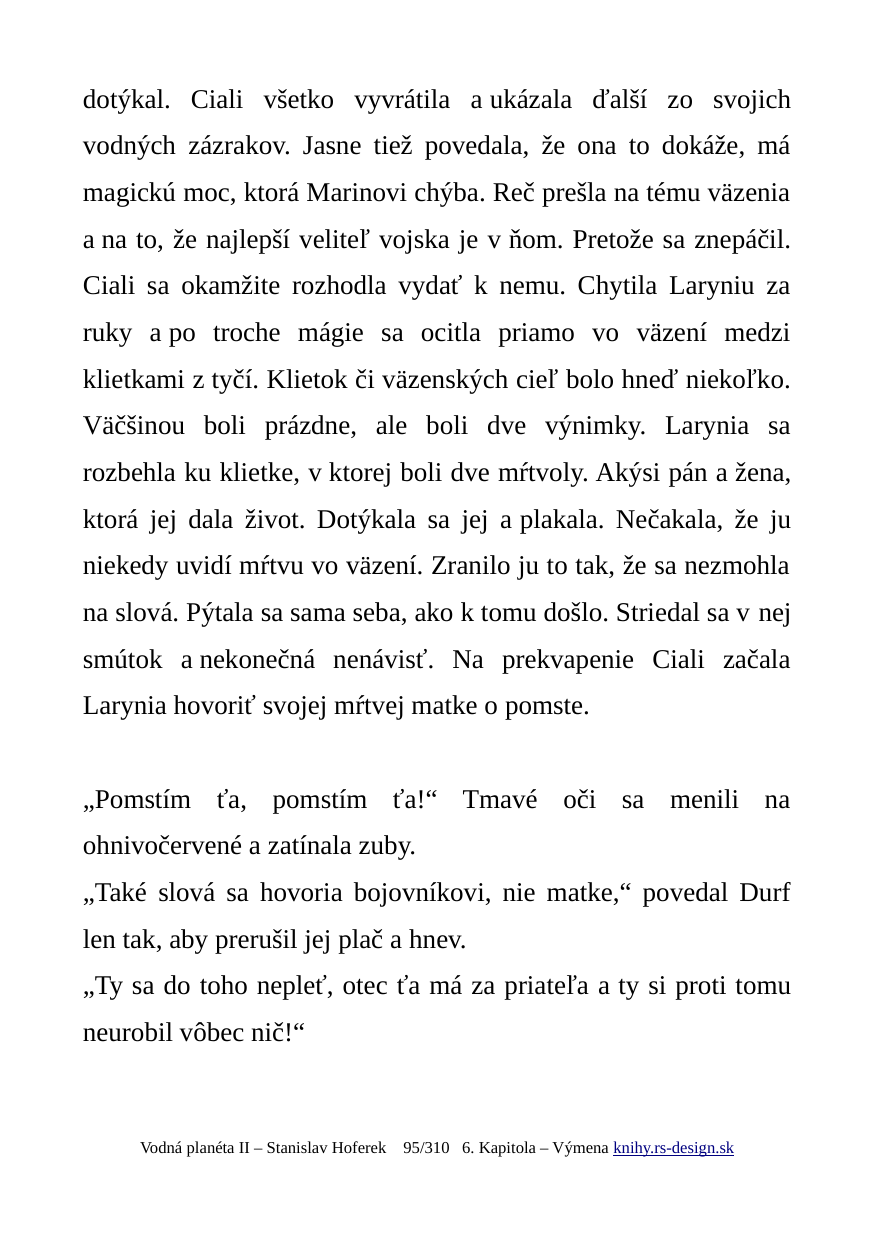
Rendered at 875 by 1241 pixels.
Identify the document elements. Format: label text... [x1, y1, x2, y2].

text dotýkal. Ciali všetko vyvrátila a ukázala ďalší zo svojich vodných zázrakov. Jasne tiež povedala, že ona to dokáže, má magickú moc, ktorá Marinovi chýba. Reč prešla na tému väzenia a na to, že najlepší veliteľ vojska je v ňom. Pretože sa znepáčil. Ciali sa okamžite rozhodla vydať k nemu. Chytila Laryniu za ruky a po troche mágie sa ocitla priamo vo väzení medzi klietkami z tyčí. Klietok či väzenských cieľ bolo hneď niekoľko. Väčšinou boli prázdne, ale boli dve výnimky. Larynia sa rozbehla ku klietke, v ktorej boli dve mŕtvoly. Akýsi pán a žena, ktorá jej dala život. Dotýkala sa jej a plakala. Nečakala, že ju niekedy uvidí mŕtvu vo väzení. Zranilo ju to tak, že sa nezmohla na slová. Pýtala sa sama seba, ako k tomu došlo. Striedal sa v nej smútok a nekonečná nenávisť. Na prekvapenie Ciali začala Larynia hovoriť svojej mŕtvej matke o pomste. [83, 83, 791, 721]
text „Také slová sa hovoria bojovníkovi, nie matke,“ povedal Durf len tak, aby prerušil jej plač a hnev. [83, 876, 791, 954]
text „Ty sa do toho nepleť, otec ťa má za priateľa a ty si proti tomu neurobil vôbec nič!“ [83, 969, 791, 1047]
text „Pomstím ťa, pomstím ťa!“ Tmavé oči sa menili na ohnivočervené a zatínala zuby. [83, 783, 791, 861]
